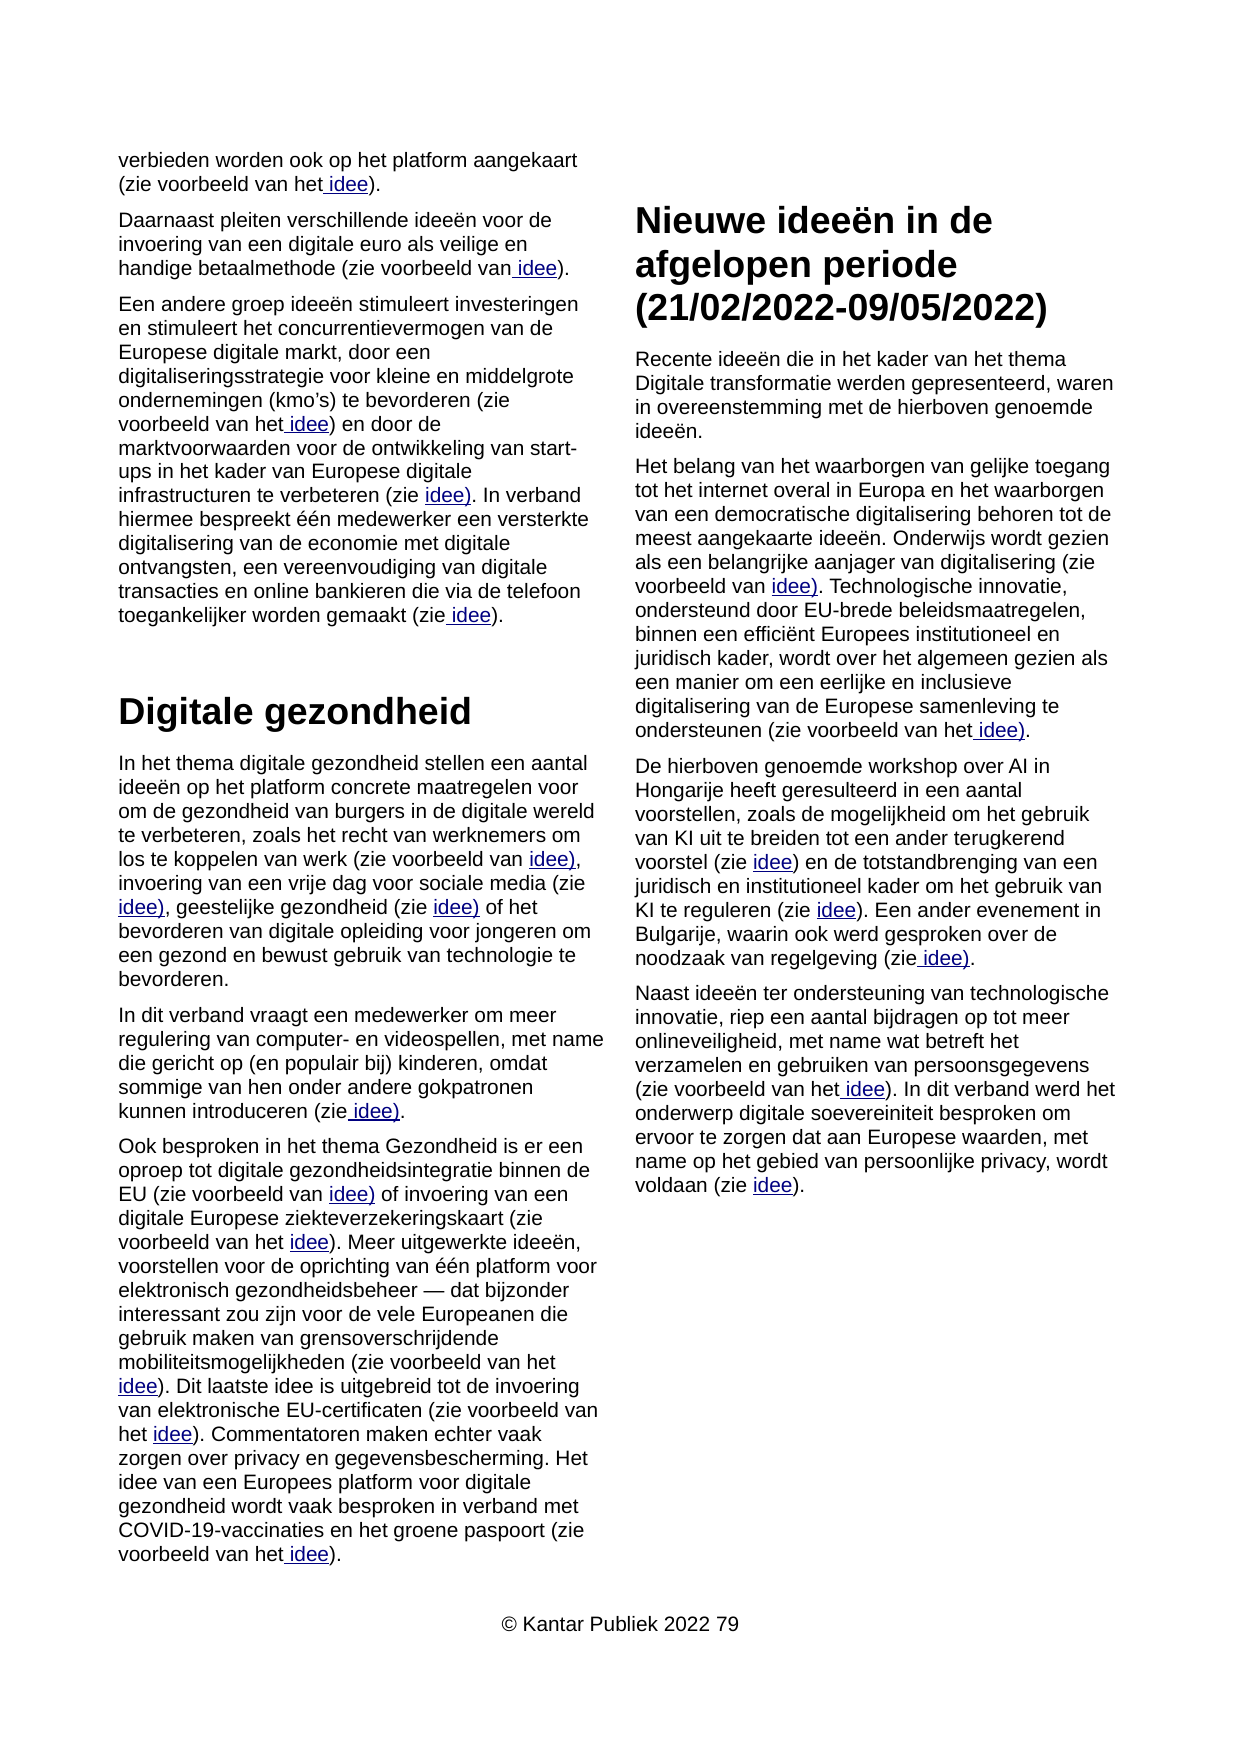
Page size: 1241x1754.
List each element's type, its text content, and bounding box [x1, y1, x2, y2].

subtitle Digitale gezondheid [118, 689, 605, 733]
text Een andere groep ideeën stimuleert investeringen en stimuleert het concurrentievermogen van de Europese digitale markt, door een digitaliseringsstrategie voor kleine en middelgrote ondernemingen (kmo’s) te bevorderen (zie voorbeeld van het idee) en door de marktvoorwaarden voor de ontwikkeling van start-ups in het kader van Europese digitale infrastructuren te verbeteren (zie idee). In verband hiermee bespreekt één medewerker een versterkte digitalisering van de economie met digitale ontvangsten, een vereenvoudiging van digitale transacties en online bankieren die via de telefoon toegankelijker worden gemaakt (zie idee). [118, 292, 605, 627]
text verbieden worden ook op het platform aangekaart (zie voorbeeld van het idee). [118, 148, 605, 196]
text Daarnaast pleiten verschillende ideeën voor de invoering van een digitale euro als veilige en handige betaalmethode (zie voorbeeld van idee). [118, 208, 605, 280]
subtitle Nieuwe ideeën in de afgelopen periode (21/02/2022-09/05/2022) [635, 199, 1122, 328]
text Het belang van het waarborgen van gelijke toegang tot het internet overal in Europa en het waarborgen van een democratische digitalisering behoren tot de meest aangekaarte ideeën. Onderwijs wordt gezien als een belangrijke aanjager van digitalisering (zie voorbeeld van idee). Technologische innovatie, ondersteund door EU-brede beleidsmaatregelen, binnen een efficiënt Europees institutioneel en juridisch kader, wordt over het algemeen gezien als een manier om een eerlijke en inclusieve digitalisering van de Europese samenleving te ondersteunen (zie voorbeeld van het idee). [635, 454, 1122, 742]
text Ook besproken in het thema Gezondheid is er een oproep tot digitale gezondheidsintegratie binnen de EU (zie voorbeeld van idee) of invoering van een digitale Europese ziekteverzekeringskaart (zie voorbeeld van het idee). Meer uitgewerkte ideeën, voorstellen voor de oprichting van één platform voor elektronisch gezondheidsbeheer — dat bijzonder interessant zou zijn voor de vele Europeanen die gebruik maken van grensoverschrijdende mobiliteitsmogelijkheden (zie voorbeeld van het idee). Dit laatste idee is uitgebreid tot de invoering van elektronische EU-certificaten (zie voorbeeld van het idee). Commentatoren maken echter vaak zorgen over privacy en gegevensbescherming. Het idee van een Europees platform voor digitale gezondheid wordt vaak besproken in verband met COVID-19-vaccinaties en het groene paspoort (zie voorbeeld van het idee). [118, 1134, 605, 1566]
text In het thema digitale gezondheid stellen een aantal ideeën op het platform concrete maatregelen voor om de gezondheid van burgers in de digitale wereld te verbeteren, zoals het recht van werknemers om los te koppelen van werk (zie voorbeeld van idee), invoering van een vrije dag voor sociale media (zie idee), geestelijke gezondheid (zie idee) of het bevorderen van digitale opleiding voor jongeren om een gezond en bewust gebruik van technologie te bevorderen. [118, 751, 605, 991]
text De hierboven genoemde workshop over AI in Hongarije heeft geresulteerd in een aantal voorstellen, zoals de mogelijkheid om het gebruik van KI uit te breiden tot een ander terugkerend voorstel (zie idee) en de totstandbrenging van een juridisch en institutioneel kader om het gebruik van KI te reguleren (zie idee). Een ander evenement in Bulgarije, waarin ook werd gesproken over de noodzaak van regelgeving (zie idee). [635, 754, 1122, 969]
text Recente ideeën die in het kader van het thema Digitale transformatie werden gepresenteerd, waren in overeenstemming met de hierboven genoemde ideeën. [635, 347, 1122, 442]
text Naast ideeën ter ondersteuning van technologische innovatie, riep een aantal bijdragen op tot meer onlineveiligheid, met name wat betreft het verzamelen en gebruiken van persoonsgegevens (zie voorbeeld van het idee). In dit verband werd het onderwerp digitale soevereiniteit besproken om ervoor te zorgen dat aan Europese waarden, met name op het gebied van persoonlijke privacy, wordt voldaan (zie idee). [635, 981, 1122, 1197]
text In dit verband vraagt een medewerker om meer regulering van computer- en videospellen, met name die gericht op (en populair bij) kinderen, omdat sommige van hen onder andere gokpatronen kunnen introduceren (zie idee). [118, 1003, 605, 1122]
